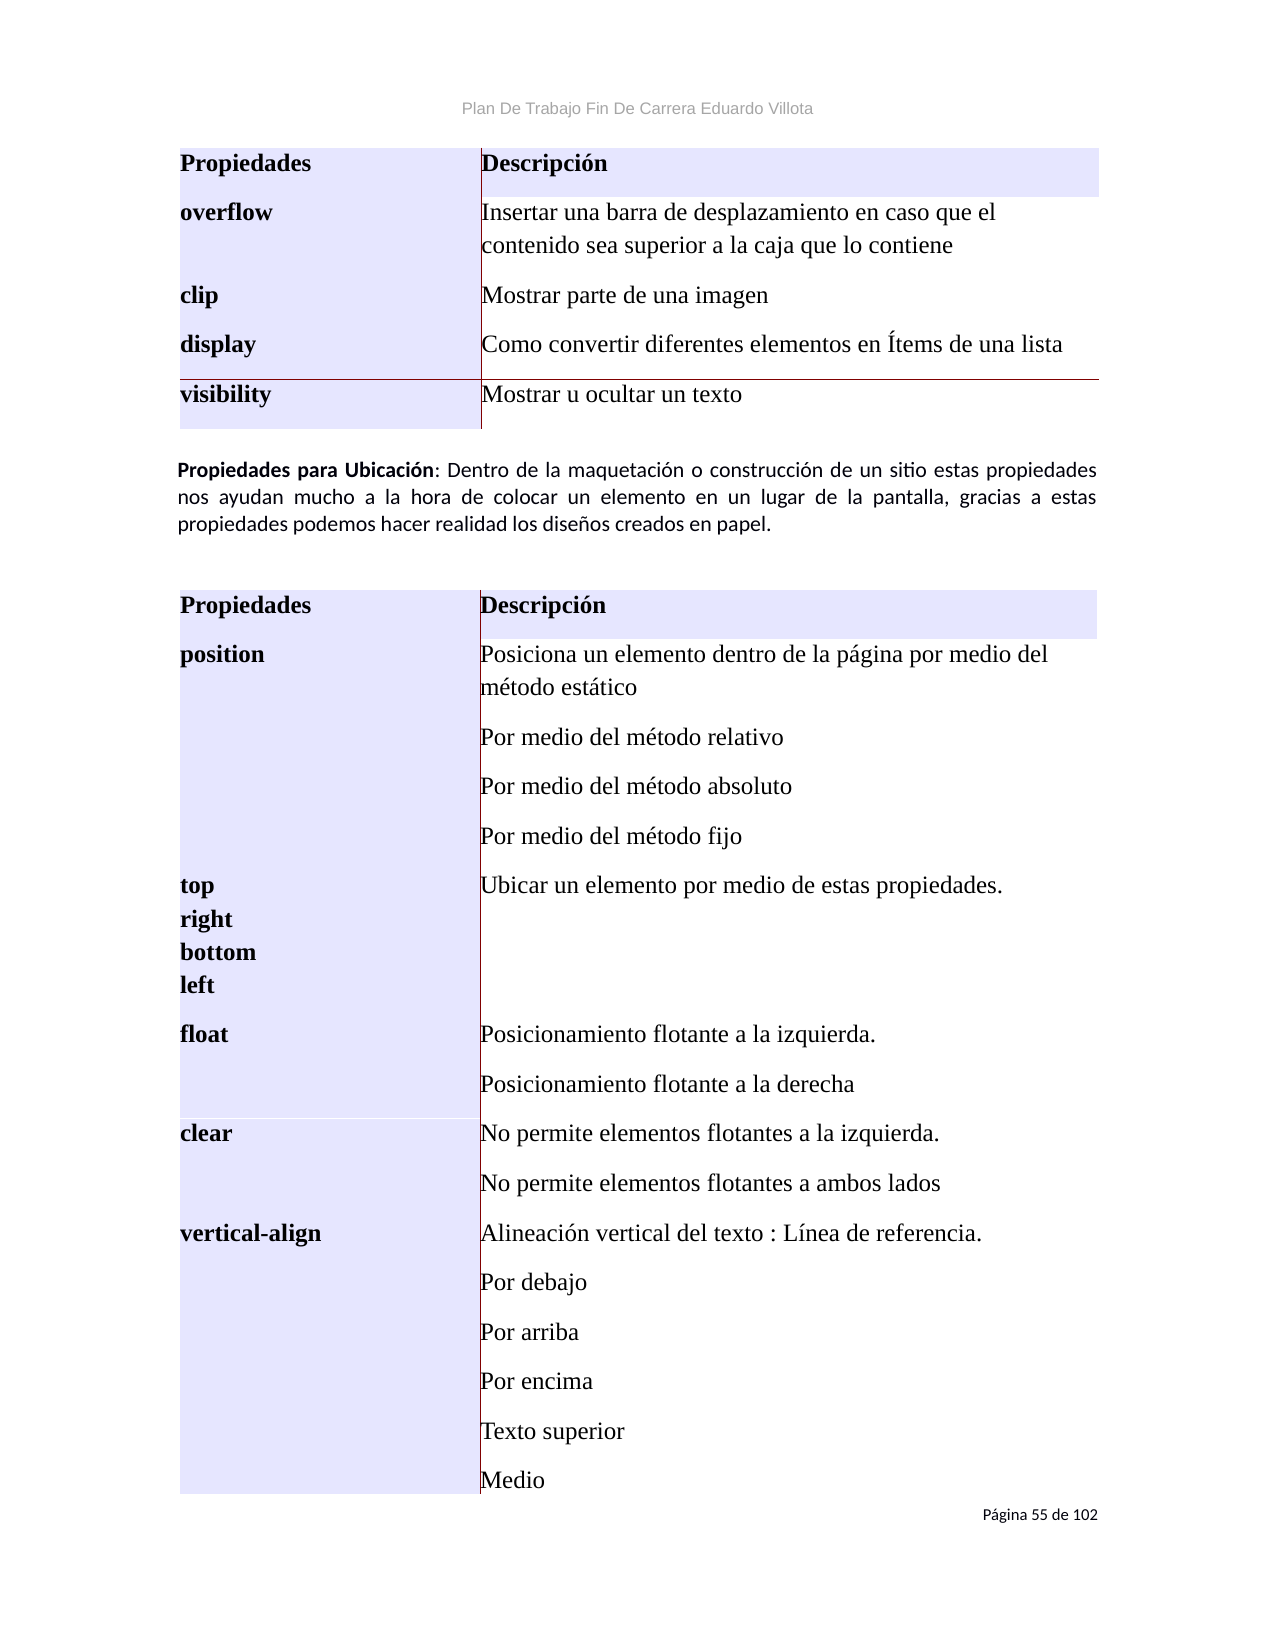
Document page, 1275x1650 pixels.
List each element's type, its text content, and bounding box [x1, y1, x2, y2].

table_header Propiedades [180, 590, 480, 639]
text Propiedades para Ubicación: Dentro de la maquetación o construcción de un sitio estas propiedades nos ayudan mucho a la hora de colocar un elemento en un lugar de la pantalla, gracias a estas propiedades podemos hacer realidad los diseños creados en papel. [177, 457, 1098, 537]
table_cell clip [180, 280, 481, 329]
table_cell top right bottom left [180, 871, 480, 1019]
table_cell Por medio del método relativo [481, 722, 1097, 771]
table_cell Ubicar un elemento por medio de estas propiedades. [481, 871, 1097, 1019]
table_cell Posicionamiento flotante a la izquierda. [481, 1019, 1097, 1069]
table_cell Por medio del método absoluto [481, 771, 1097, 821]
table_cell Texto superior [481, 1416, 1097, 1466]
table_cell No permite elementos flotantes a la izquierda. [481, 1119, 1097, 1168]
table_cell Mostrar u ocultar un texto [482, 380, 1099, 429]
table_cell Por encima [481, 1366, 1097, 1416]
table_cell Alineación vertical del texto : Línea de referencia. [481, 1218, 1097, 1267]
table_cell vertical-align [180, 1218, 480, 1494]
table_header Propiedades [180, 148, 481, 197]
table_cell Mostrar parte de una imagen [482, 280, 1099, 329]
table_cell Medio [481, 1466, 1097, 1494]
table_cell Posiciona un elemento dentro de la página por medio del método estático [481, 639, 1097, 722]
table_cell overflow [180, 197, 481, 280]
table_cell Insertar una barra de desplazamiento en caso que el contenido sea superior a la caja que lo contiene [482, 197, 1099, 280]
table_cell clear [180, 1119, 480, 1218]
table_header Descripción [481, 590, 1097, 639]
table_cell Posicionamiento flotante a la derecha [481, 1069, 1097, 1118]
table_cell display [180, 329, 481, 379]
table_cell position [180, 639, 480, 871]
table_cell float [180, 1019, 480, 1118]
table_cell Por arriba [481, 1317, 1097, 1366]
table_cell Por debajo [481, 1267, 1097, 1317]
table_cell Por medio del método fijo [481, 821, 1097, 871]
table_cell Como convertir diferentes elementos en Ítems de una lista [482, 329, 1099, 379]
table_cell No permite elementos flotantes a ambos lados [481, 1168, 1097, 1218]
table_cell visibility [180, 380, 481, 429]
table_header Descripción [482, 148, 1099, 197]
